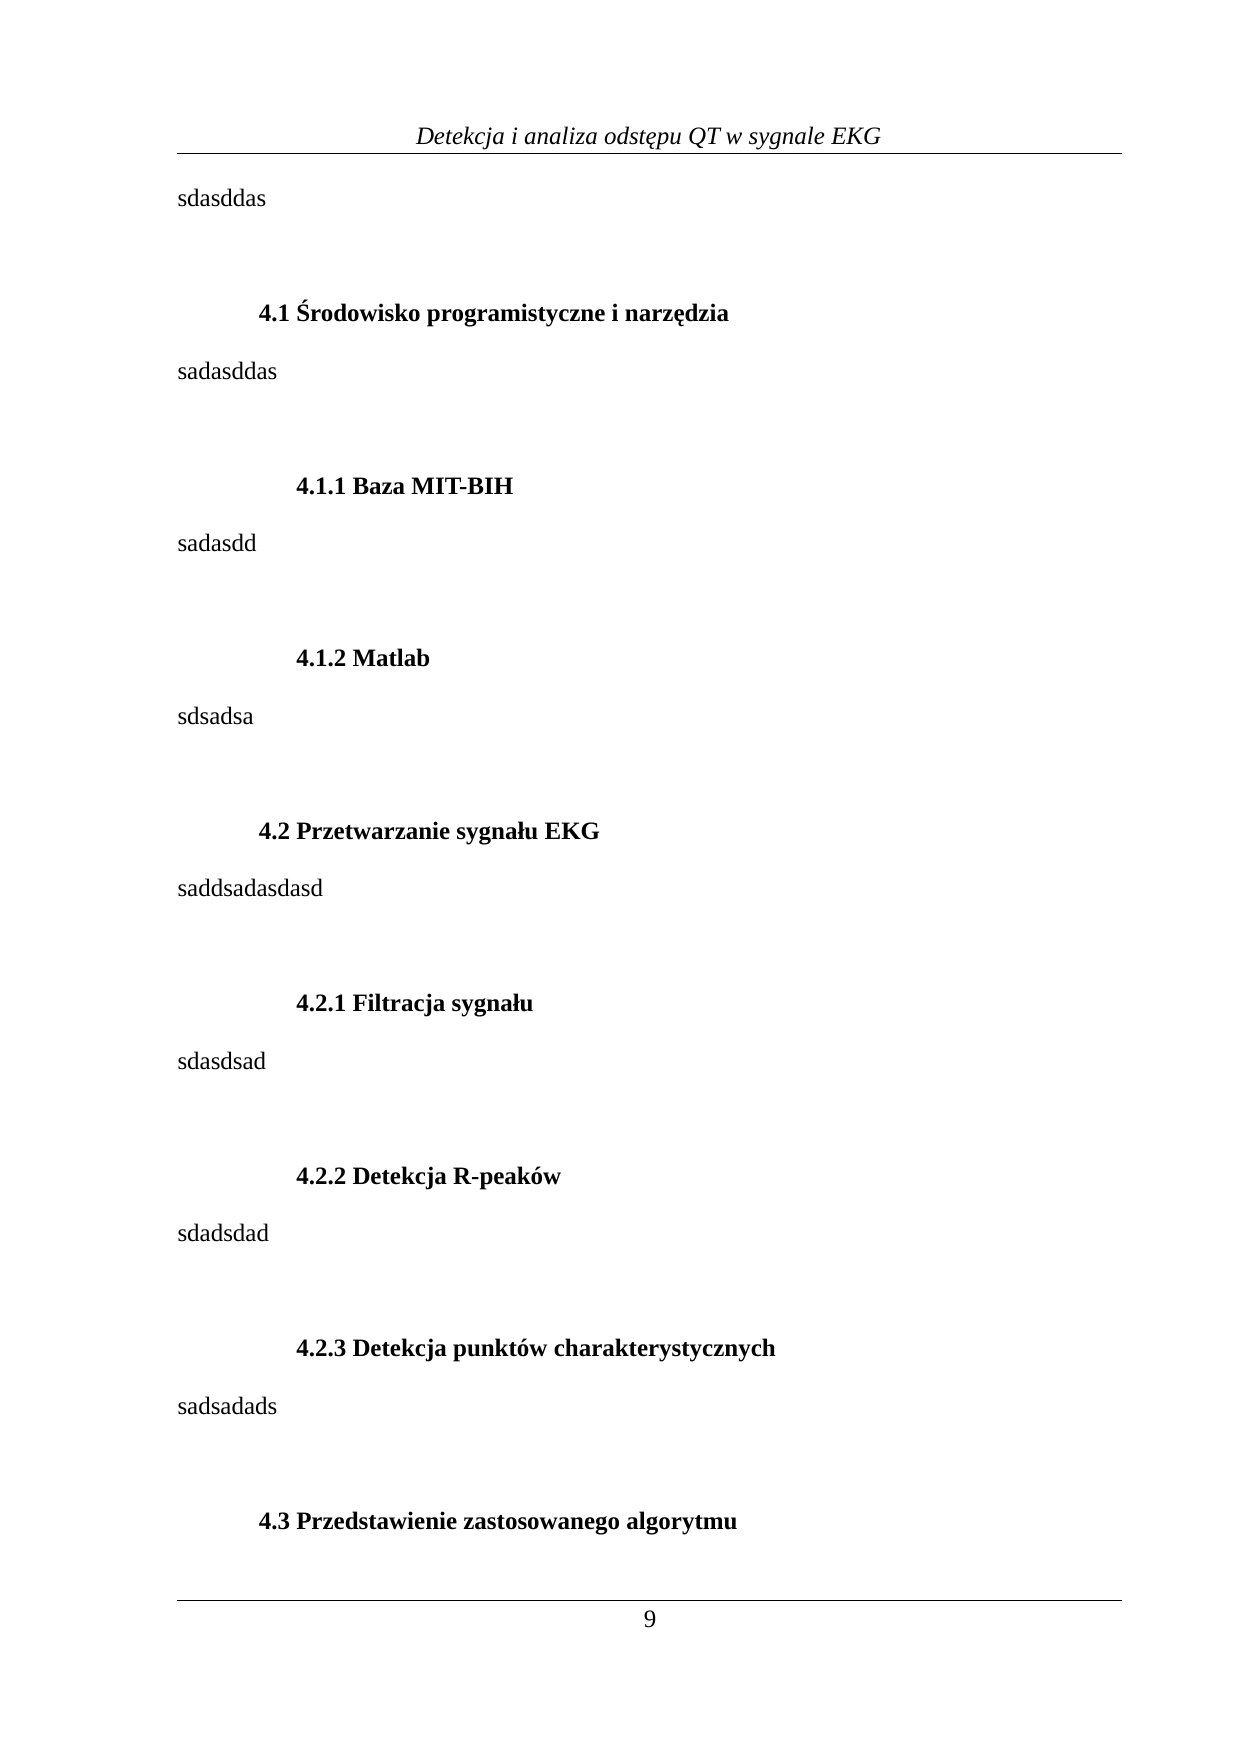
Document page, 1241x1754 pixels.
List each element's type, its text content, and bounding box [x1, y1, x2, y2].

list Matlab [290, 629, 1122, 672]
text sadasddas [177, 341, 1122, 384]
text sdsadsa [177, 686, 1122, 729]
text sdadsdad [177, 1204, 1122, 1247]
list Środowisko programistyczne i narzędzia [252, 284, 1122, 327]
list Baza MIT-BIH [290, 456, 1122, 499]
list Detekcja punktów charakterystycznych [290, 1319, 1122, 1362]
list Przedstawienie zastosowanego algorytmu [252, 1491, 1122, 1534]
text sadsadads [177, 1376, 1122, 1419]
list Filtracja sygnału [290, 974, 1122, 1017]
text sadasdd [177, 514, 1122, 557]
text saddsadasdasd [177, 859, 1122, 902]
list Przetwarzanie sygnału EKG [252, 801, 1122, 844]
text sdasdsad [177, 1031, 1122, 1074]
text sdasddas [177, 183, 1122, 212]
list Detekcja R-peaków [290, 1146, 1122, 1189]
